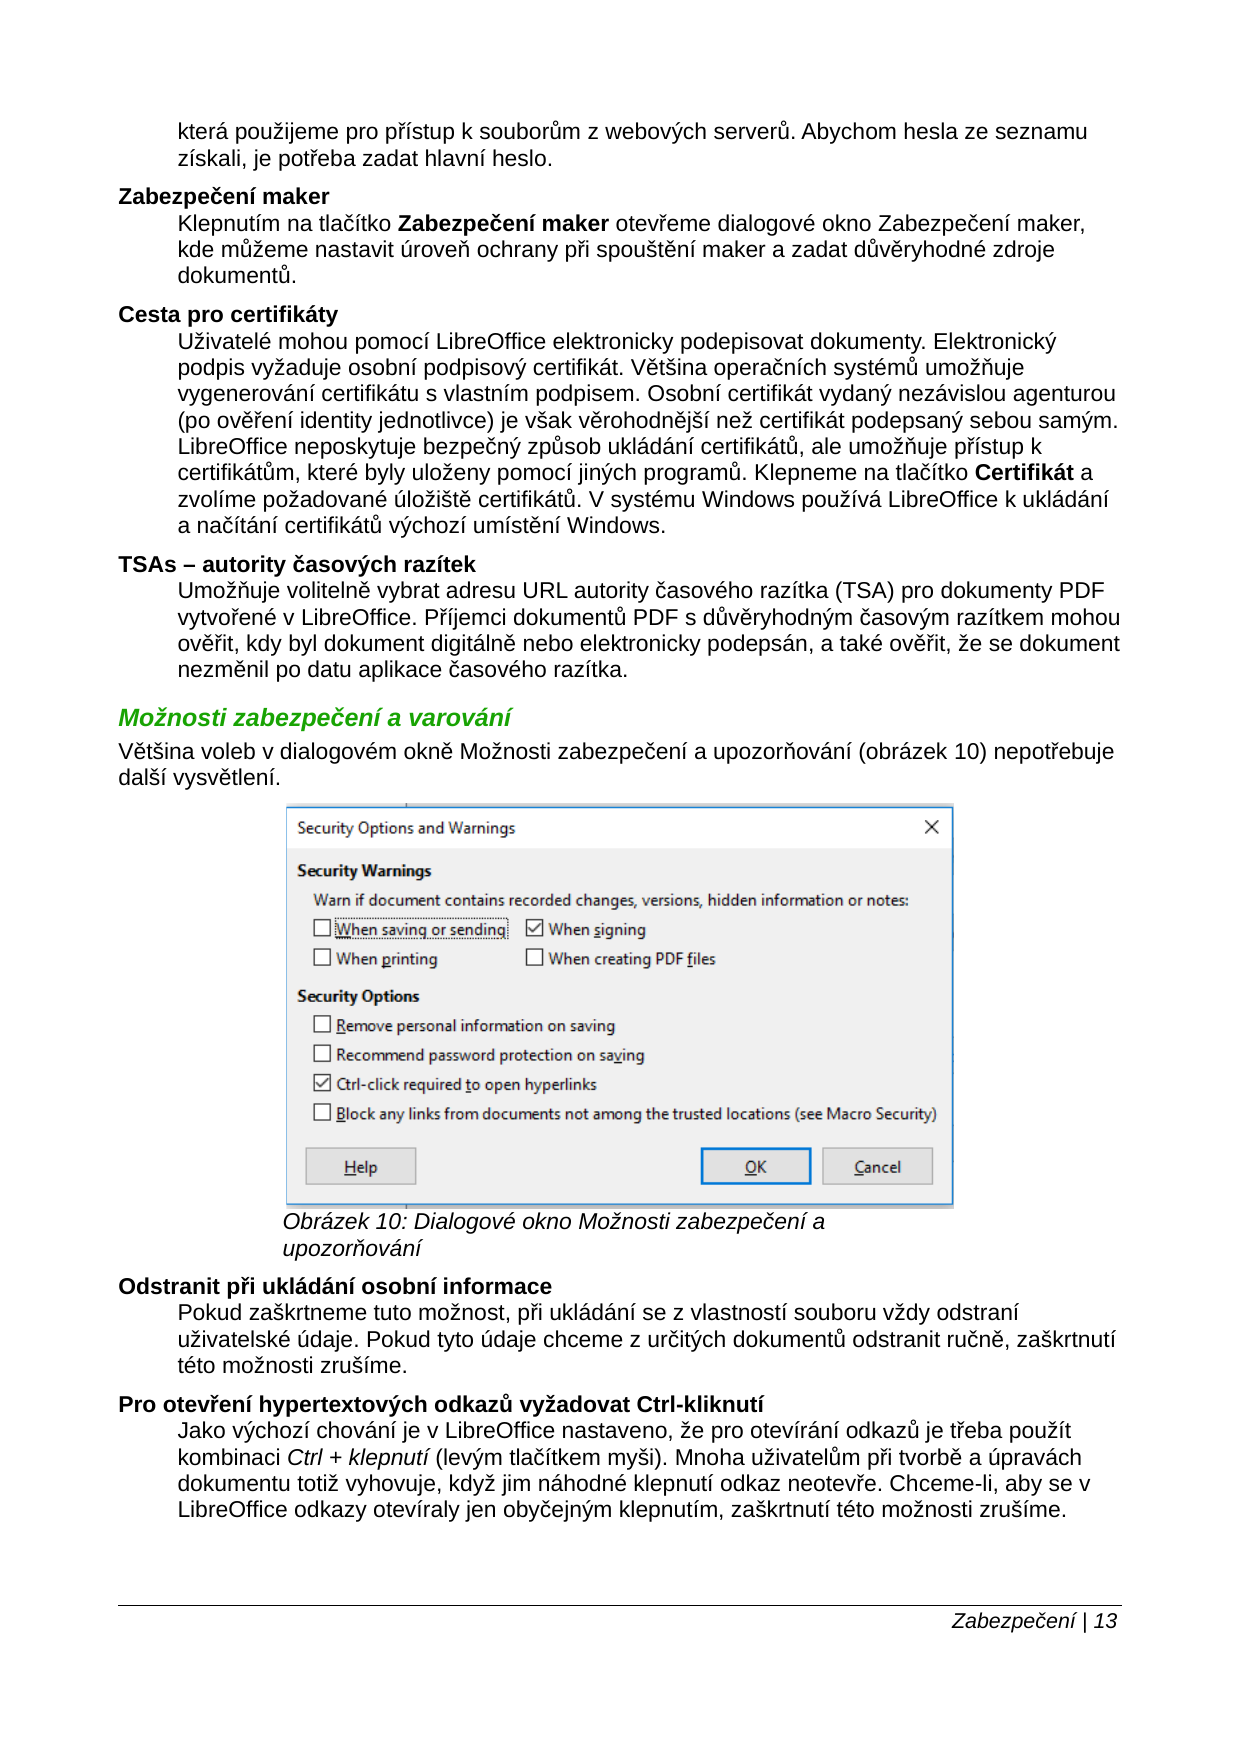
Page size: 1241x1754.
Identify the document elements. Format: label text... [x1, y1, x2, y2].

text Obrázek 10: Dialogové okno Možnosti zabezpečení a upozorňování [282, 1209, 958, 1261]
text Většina voleb v dialogovém okně Možnosti zabezpečení a upozorňování (obrázek 10) nepotřebuje další vysvětlení. [118, 738, 1122, 791]
text Zabezpečení maker [118, 183, 1122, 210]
text Pro otevření hypertextových odkazů vyžadovat Ctrl-kliknutí [118, 1391, 1122, 1417]
text Klepnutím na tlačítko Zabezpečení maker otevřeme dialogové okno Zabezpečení maker, kde můžeme nastavit úroveň ochrany při spouštění maker a zadat důvěryhodné zdroje dokumentů. [177, 210, 1122, 289]
text Cesta pro certifikáty [118, 301, 1122, 328]
subtitle Možnosti zabezpečení a varování [118, 703, 1122, 732]
text Jako výchozí chování je v LibreOffice nastaveno, že pro otevírání odkazů je třeba použít kombinaci Ctrl + klepnutí (levým tlačítkem myši). Mnoha uživatelům při tvorbě a úpravách dokumentu totiž vyhovuje, když jim náhodné klepnutí odkaz neotevře. Chceme-li, aby se v LibreOffice odkazy otevíraly jen obyčejným klepnutím, zaškrtnutí této možnosti zrušíme. [177, 1417, 1122, 1523]
text Pokud zaškrtneme tuto možnost, při ukládání se z vlastností souboru vždy odstraní uživatelské údaje. Pokud tyto údaje chceme z určitých dokumentů odstranit ručně, zaškrtnutí této možnosti zrušíme. [177, 1299, 1122, 1378]
text Uživatelé mohou pomocí LibreOffice elektronicky podepisovat dokumenty. Elektronický podpis vyžaduje osobní podpisový certifikát. Většina operačních systémů umožňuje vygenerování certifikátu s vlastním podpisem. Osobní certifikát vydaný nezávislou agenturou (po ověření identity jednotlivce) je však věrohodnější než certifikát podepsaný sebou samým. LibreOffice neposkytuje bezpečný způsob ukládání certifikátů, ale umožňuje přístup k certifikátům, které byly uloženy pomocí jiných programů. Klepneme na tlačítko Certifikát a zvolíme požadované úložiště certifikátů. V systému Windows používá LibreOffice k ukládání a načítání certifikátů výchozí umístění Windows. [177, 328, 1122, 538]
text Umožňuje volitelně vybrat adresu URL autority časového razítka (TSA) pro dokumenty PDF vytvořené v LibreOffice. Příjemci dokumentů PDF s důvěryhodným časovým razítkem mohou ověřit, kdy byl dokument digitálně nebo elektronicky podepsán, a také ověřit, že se dokument nezměnil po datu aplikace časového razítka. [177, 577, 1122, 683]
text která použijeme pro přístup k souborům z webových serverů. Abychom hesla ze seznamu získali, je potřeba zadat hlavní heslo. [177, 118, 1122, 171]
text TSAs – autority časových razítek [118, 551, 1122, 577]
picture [286, 803, 954, 1209]
text Odstranit při ukládání osobní informace [118, 1273, 1122, 1299]
